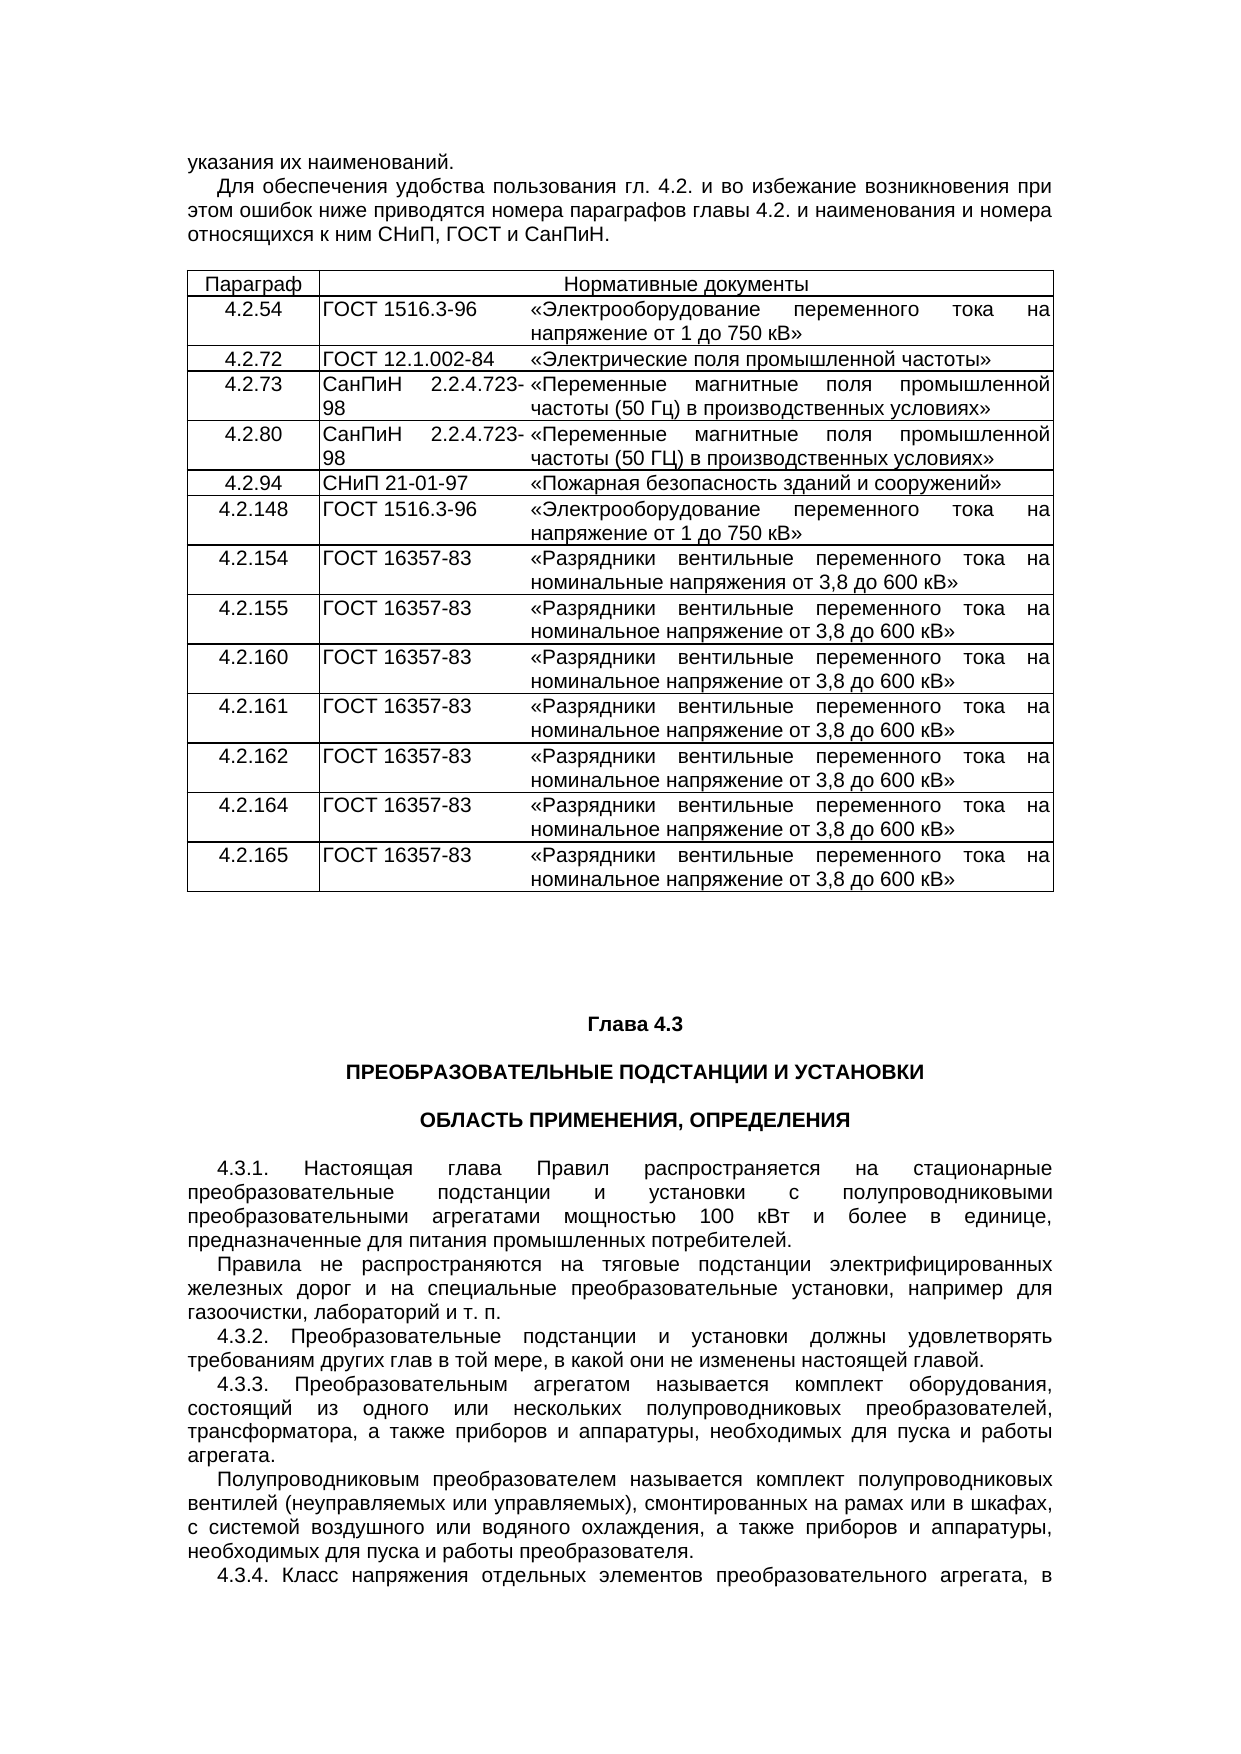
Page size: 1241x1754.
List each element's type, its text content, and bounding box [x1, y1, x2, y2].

subtitle ПРЕОБРАЗОВАТЕЛЬНЫЕ ПОДСТАНЦИИ И УСТАНОВКИ [187, 1060, 1053, 1084]
table_cell 4.2.155 [188, 595, 319, 643]
table_cell 4.2.80 [188, 421, 319, 469]
table_cell «Разрядники вентильные переменного тока на номинальное напряжение от 3,8 до 600 кВ» [528, 744, 1053, 792]
table_cell 4.2.165 [188, 843, 319, 891]
subtitle ОБЛАСТЬ ПРИМЕНЕНИЯ, ОПРЕДЕЛЕНИЯ [187, 1108, 1053, 1132]
text 4.3.4. Класс напряжения отдельных элементов преобразовательного агрегата, в [187, 1563, 1053, 1587]
table_cell ГОСТ 16357-83 [320, 645, 527, 693]
table_cell 4.2.160 [188, 645, 319, 693]
table_header Нормативные документы [320, 271, 1053, 295]
table_cell ГОСТ 16357-83 [320, 595, 527, 643]
table_cell ГОСТ 16357-83 [320, 793, 527, 841]
table_cell «Разрядники вентильные переменного тока на номинальное напряжение от 3,8 до 600 кВ» [528, 694, 1053, 742]
table_cell «Разрядники вентильные переменного тока на номинальные напряжения от 3,8 до 600 кВ» [528, 546, 1053, 594]
table_cell ГОСТ 16357-83 [320, 546, 527, 594]
table_cell «Переменные магнитные поля промышленной частоты (50 ГЦ) в производственных условиях» [528, 421, 1053, 469]
text Полупроводниковым преобразователем называется комплект полупроводниковых вентилей (неуправляемых или управляемых), смонтированных на рамах или в шкафах, с системой воздушного или водяного охлаждения, а также приборов и аппаратуры, необходимых для пуска и работы преобразователя. [187, 1467, 1053, 1563]
table_cell ГОСТ 16357-83 [320, 744, 527, 792]
table_cell «Электрооборудование переменного тока на напряжение от 1 до 750 кВ» [528, 297, 1053, 345]
table_cell «Электрооборудование переменного тока на напряжение от 1 до 750 кВ» [528, 496, 1053, 544]
table_cell ГОСТ 16357-83 [320, 843, 527, 891]
text 4.3.2. Преобразовательные подстанции и установки должны удовлетворять требованиям других глав в той мере, в какой они не изменены настоящей главой. [187, 1323, 1053, 1371]
table_cell 4.2.164 [188, 793, 319, 841]
text Для обеспечения удобства пользования гл. 4.2. и во избежание возникновения при этом ошибок ниже приводятся номера параграфов главы 4.2. и наименования и номера относящихся к ним СНиП, ГОСТ и СанПиН. [187, 174, 1053, 246]
table_cell 4.2.154 [188, 546, 319, 594]
table_cell «Электрические поля промышленной частоты» [528, 346, 1053, 370]
text Правила не распространяются на тяговые подстанции электрифицированных железных дорог и на специальные преобразовательные установки, например для газоочистки, лабораторий и т. п. [187, 1252, 1053, 1323]
table_header Параграф [188, 271, 319, 295]
table_cell «Разрядники вентильные переменного тока на номинальное напряжение от 3,8 до 600 кВ» [528, 595, 1053, 643]
text 4.3.1. Настоящая глава Правил распространяется на стационарные преобразовательные подстанции и установки с полупроводниковыми преобразовательными агрегатами мощностью 100 кВт и более в единице, предназначенные для питания промышленных потребителей. [187, 1156, 1053, 1252]
table_cell ГОСТ 1516.3-96 [320, 297, 527, 345]
table_cell «Разрядники вентильные переменного тока на номинальное напряжение от 3,8 до 600 кВ» [528, 793, 1053, 841]
table_cell СНиП 21-01-97 [320, 471, 527, 495]
table_cell 4.2.94 [188, 471, 319, 495]
subtitle Глава 4.3 [187, 1012, 1053, 1036]
table_cell ГОСТ 1516.3-96 [320, 496, 527, 544]
table_cell 4.2.54 [188, 297, 319, 345]
table_cell ГОСТ 16357-83 [320, 694, 527, 742]
table_cell «Переменные магнитные поля промышленной частоты (50 Гц) в производственных условиях» [528, 372, 1053, 420]
table_cell СанПиН 2.2.4.723-98 [320, 421, 527, 469]
table_cell 4.2.161 [188, 694, 319, 742]
table_cell ГОСТ 12.1.002-84 [320, 346, 527, 370]
table_cell СанПиН 2.2.4.723-98 [320, 372, 527, 420]
table_cell «Пожарная безопасность зданий и сооружений» [528, 471, 1053, 495]
table_cell «Разрядники вентильные переменного тока на номинальное напряжение от 3,8 до 600 кВ» [528, 645, 1053, 693]
table_cell 4.2.162 [188, 744, 319, 792]
table_cell 4.2.72 [188, 346, 319, 370]
table_cell 4.2.73 [188, 372, 319, 420]
table_cell «Разрядники вентильные переменного тока на номинальное напряжение от 3,8 до 600 кВ» [528, 843, 1053, 891]
text 4.3.3. Преобразовательным агрегатом называется комплект оборудования, состоящий из одного или нескольких полупроводниковых преобразователей, трансформатора, а также приборов и аппаратуры, необходимых для пуска и работы агрегата. [187, 1371, 1053, 1467]
text указания их наименований. [187, 150, 1053, 174]
table_cell 4.2.148 [188, 496, 319, 544]
